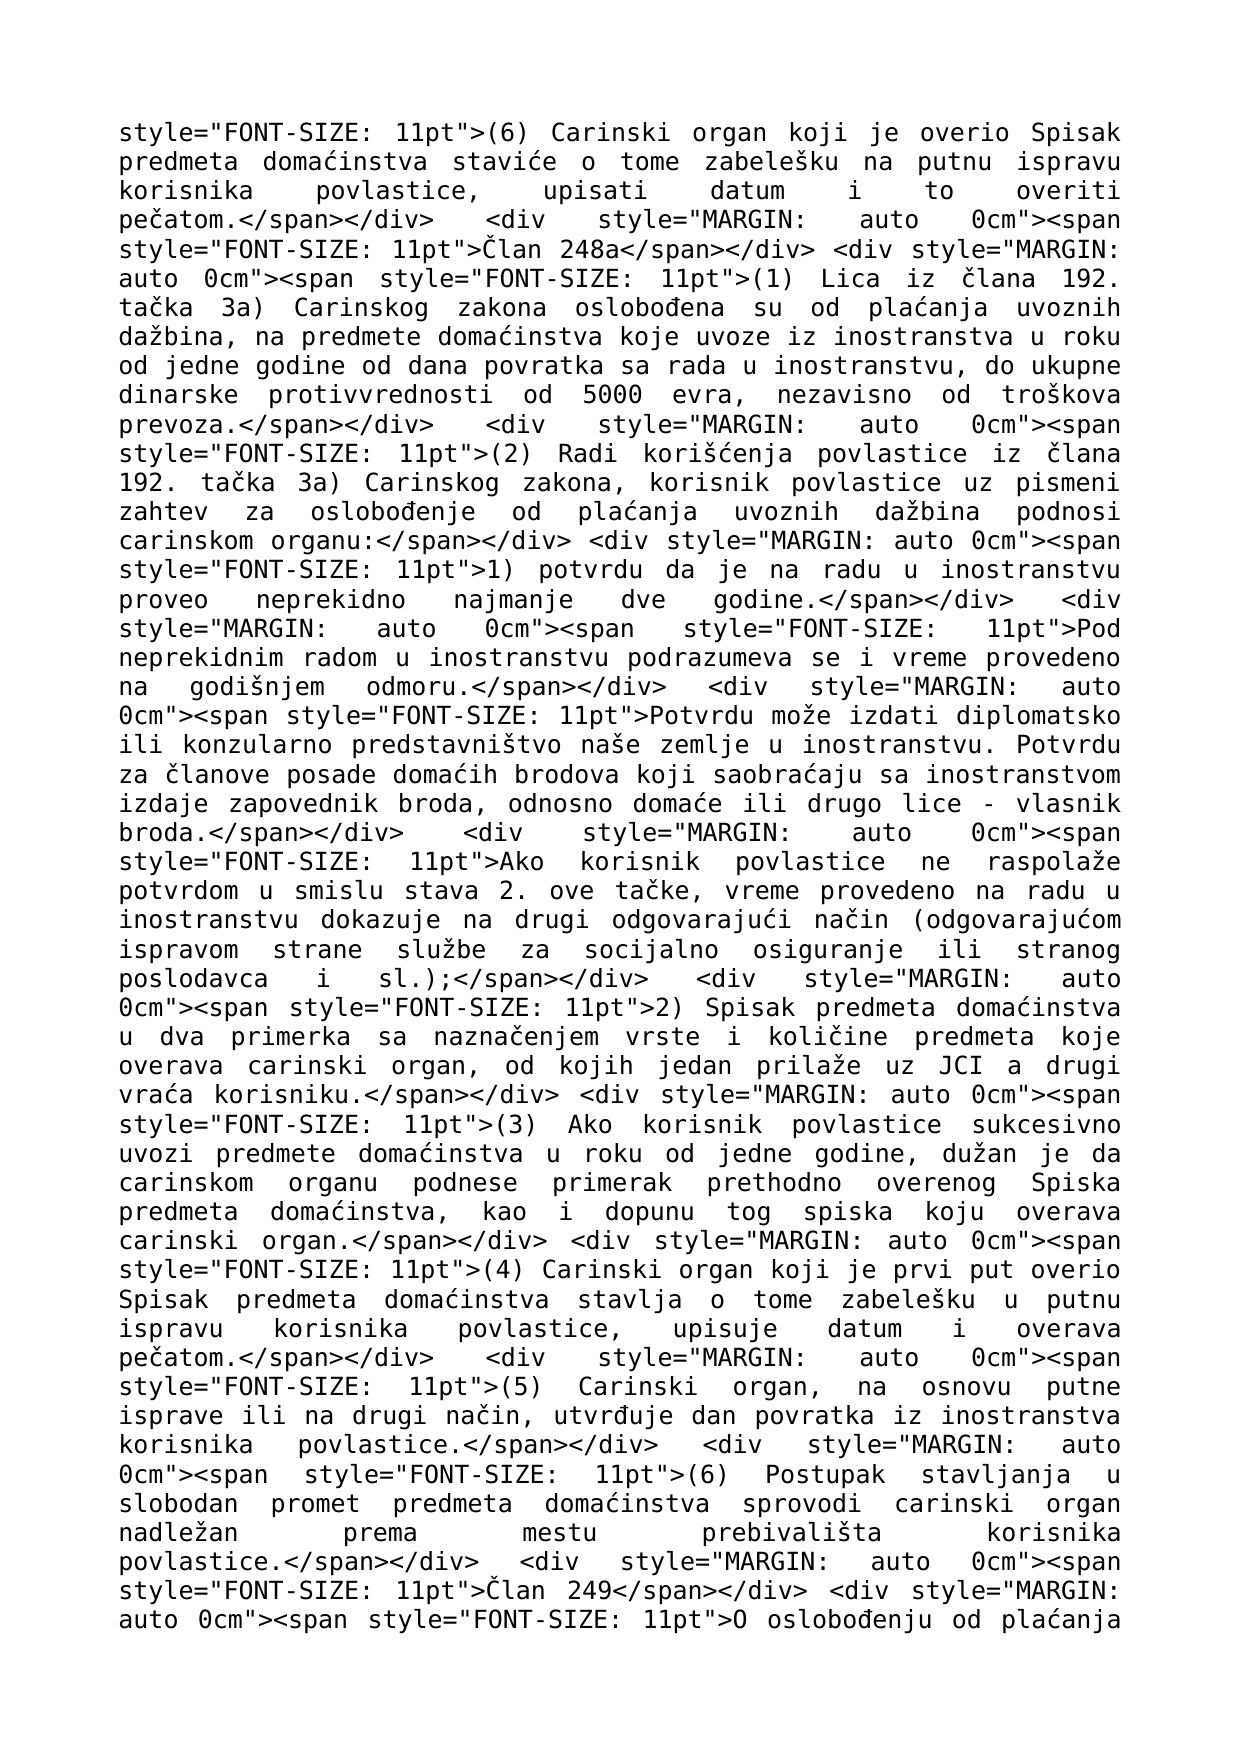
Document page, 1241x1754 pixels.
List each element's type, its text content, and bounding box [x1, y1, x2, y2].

text style="FONT-SIZE: 11pt">(6) Carinski organ koji je overio Spisak predmeta domaćinstva staviće o tome zabelešku na putnu ispravu korisnika povlastice, upisati datum i to overiti pečatom.</span></div> <div style="MARGIN: auto 0cm"><span style="FONT-SIZE: 11pt">Član 248a</span></div> <div style="MARGIN: auto 0cm"><span style="FONT-SIZE: 11pt">(1) Lica iz člana 192. tačka 3a) Carinskog zakona oslobođena su od plaćanja uvoznih dažbina, na predmete domaćinstva koje uvoze iz inostranstva u roku od jedne godine od dana povratka sa rada u inostranstvu, do ukupne dinarske protivvrednosti od 5000 evra, nezavisno od troškova prevoza.</span></div> <div style="MARGIN: auto 0cm"><span style="FONT-SIZE: 11pt">(2) Radi korišćenja povlastice iz člana 192. tačka 3a) Carinskog zakona, korisnik povlastice uz pismeni zahtev za oslobođenje od plaćanja uvoznih dažbina podnosi carinskom organu:</span></div> <div style="MARGIN: auto 0cm"><span style="FONT-SIZE: 11pt">1) potvrdu da je na radu u inostranstvu proveo neprekidno najmanje dve godine.</span></div> <div style="MARGIN: auto 0cm"><span style="FONT-SIZE: 11pt">Pod neprekidnim radom u inostranstvu podrazumeva se i vreme provedeno na godišnjem odmoru.</span></div> <div style="MARGIN: auto 0cm"><span style="FONT-SIZE: 11pt">Potvrdu može izdati diplomatsko ili konzularno predstavništvo naše zemlje u inostranstvu. Potvrdu za članove posade domaćih brodova koji saobraćaju sa inostranstvom izdaje zapovednik broda, odnosno domaće ili drugo lice - vlasnik broda.</span></div> <div style="MARGIN: auto 0cm"><span style="FONT-SIZE: 11pt">Ako korisnik povlastice ne raspolaže potvrdom u smislu stava 2. ove tačke, vreme provedeno na radu u inostranstvu dokazuje na drugi odgovarajući način (odgovarajućom ispravom strane službe za socijalno osiguranje ili stranog poslodavca i sl.);</span></div> <div style="MARGIN: auto 0cm"><span style="FONT-SIZE: 11pt">2) Spisak predmeta domaćinstva u dva primerka sa naznačenjem vrste i količine predmeta koje overava carinski organ, od kojih jedan prilaže uz JCI a drugi vraća korisniku.</span></div> <div style="MARGIN: auto 0cm"><span style="FONT-SIZE: 11pt">(3) Ako korisnik povlastice sukcesivno uvozi predmete domaćinstva u roku od jedne godine, dužan je da carinskom organu podnese primerak prethodno overenog Spiska predmeta domaćinstva, kao i dopunu tog spiska koju overava carinski organ.</span></div> <div style="MARGIN: auto 0cm"><span style="FONT-SIZE: 11pt">(4) Carinski organ koji je prvi put overio Spisak predmeta domaćinstva stavlja o tome zabelešku u putnu ispravu korisnika povlastice, upisuje datum i overava pečatom.</span></div> <div style="MARGIN: auto 0cm"><span style="FONT-SIZE: 11pt">(5) Carinski organ, na osnovu putne isprave ili na drugi način, utvrđuje dan povratka iz inostranstva korisnika povlastice.</span></div> <div style="MARGIN: auto 0cm"><span style="FONT-SIZE: 11pt">(6) Postupak stavljanja u slobodan promet predmeta domaćinstva sprovodi carinski organ nadležan prema mestu prebivališta korisnika povlastice.</span></div> <div style="MARGIN: auto 0cm"><span style="FONT-SIZE: 11pt">Član 249</span></div> <div style="MARGIN: auto 0cm"><span style="FONT-SIZE: 11pt">O oslobođenju od plaćanja [118, 118, 1122, 1635]
